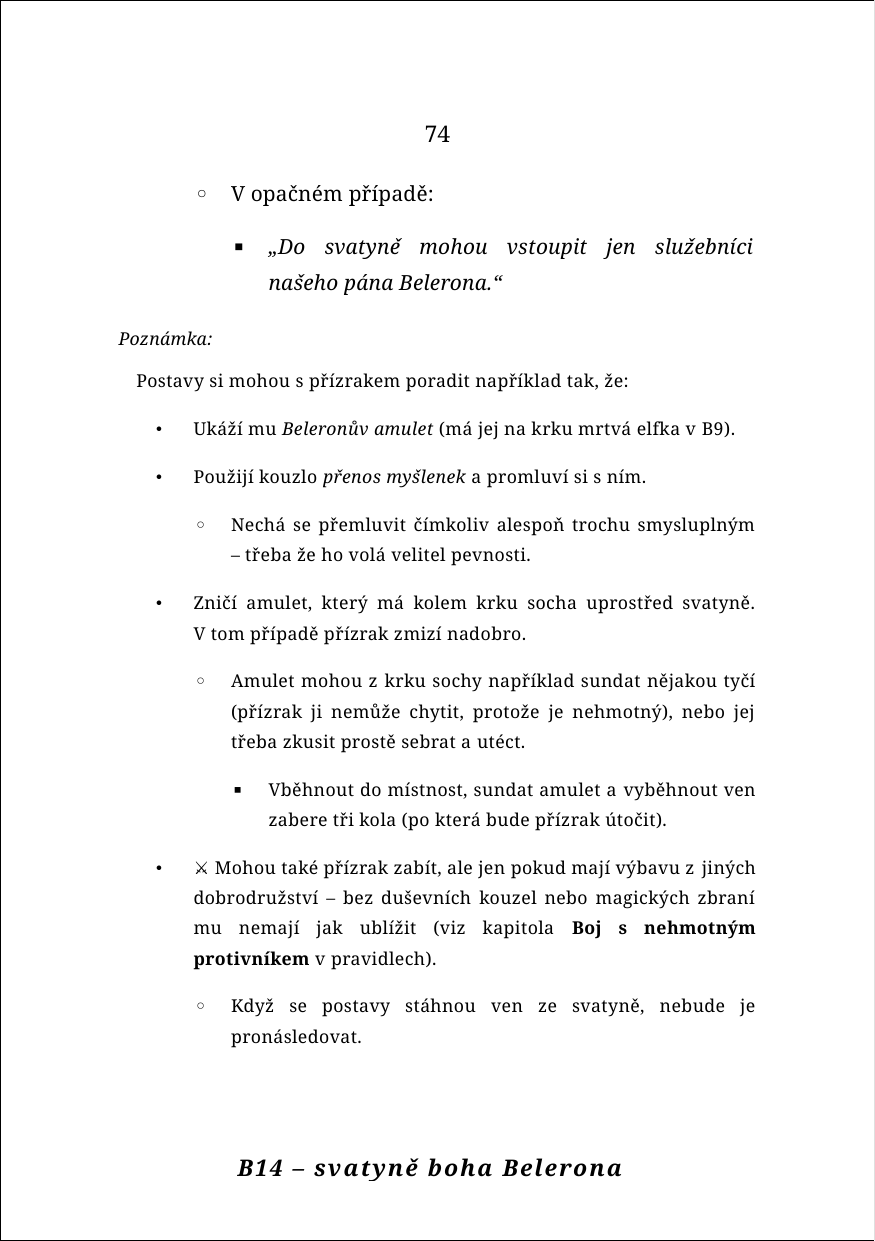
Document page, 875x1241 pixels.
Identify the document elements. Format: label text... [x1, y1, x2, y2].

list Ukáží mu Beleronův amulet (má jej na krku mrtvá elfka v⁠ B9). [156, 417, 756, 441]
text Poznámka: [118, 327, 756, 351]
list Vběhnout do místnost, sundat amulet a⁠ vyběhnout ven zabere tři kola (po která bude přízrak útočit). [231, 777, 756, 832]
list „Do svatyně mohou vstoupit jen služebníci našeho pána Belerona.“ [231, 232, 756, 296]
list Amulet mohou z⁠ krku sochy například sundat nějakou tyčí (přízrak ji nemůže chytit, protože je nehmotný), nebo jej třeba zkusit prostě sebrat a⁠ utéct. [193, 669, 756, 753]
list Když se postavy stáhnou ven ze svatyně, nebude je pronásledovat. [193, 994, 756, 1048]
list Použijí kouzlo přenos myšlenek a⁠ promluví si s⁠ ním. [156, 465, 756, 489]
list Nechá se přemluvit čímkoliv alespoň trochu smysluplným – třeba že ho volá velitel pevnosti. [193, 513, 756, 567]
list ⚔ Mohou také přízrak zabít, ale jen pokud mají výbavu z⁠ jiných dobrodružství – bez duševních kouzel nebo magických zbraní mu nemají jak ublížit (viz kapitola Boj s⁠ nehmotným protivníkem v⁠ pravidlech). [156, 855, 756, 970]
list V⁠ opačném případě: [193, 179, 756, 207]
list Zničí amulet, který má kolem krku socha uprostřed svatyně. V⁠ tom případě přízrak zmizí nadobro. [156, 591, 756, 645]
text Postavy si mohou s⁠ přízrakem poradit například tak, že: [136, 369, 756, 393]
